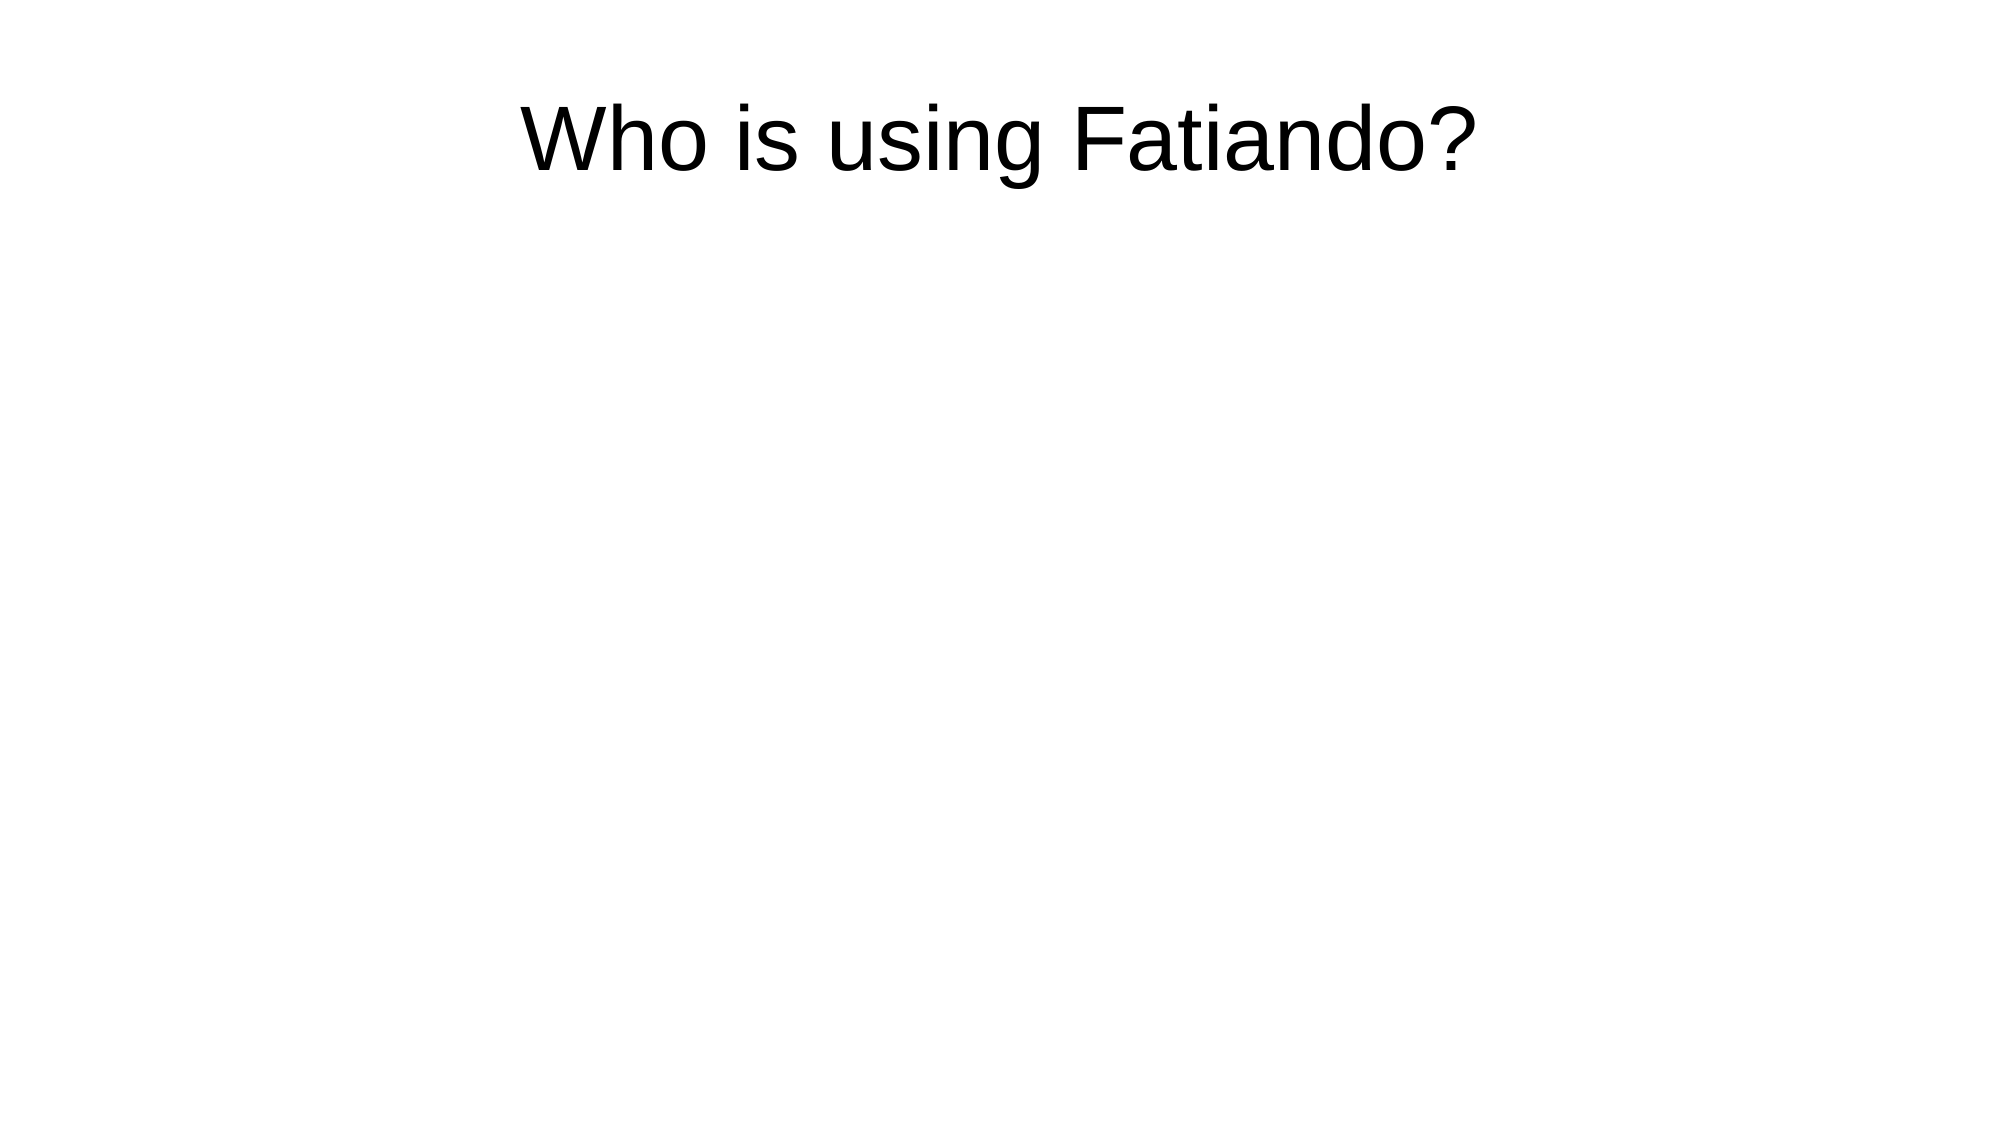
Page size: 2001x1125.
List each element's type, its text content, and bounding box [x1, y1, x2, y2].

title Who is using Fatiando? [99, 44, 1901, 233]
